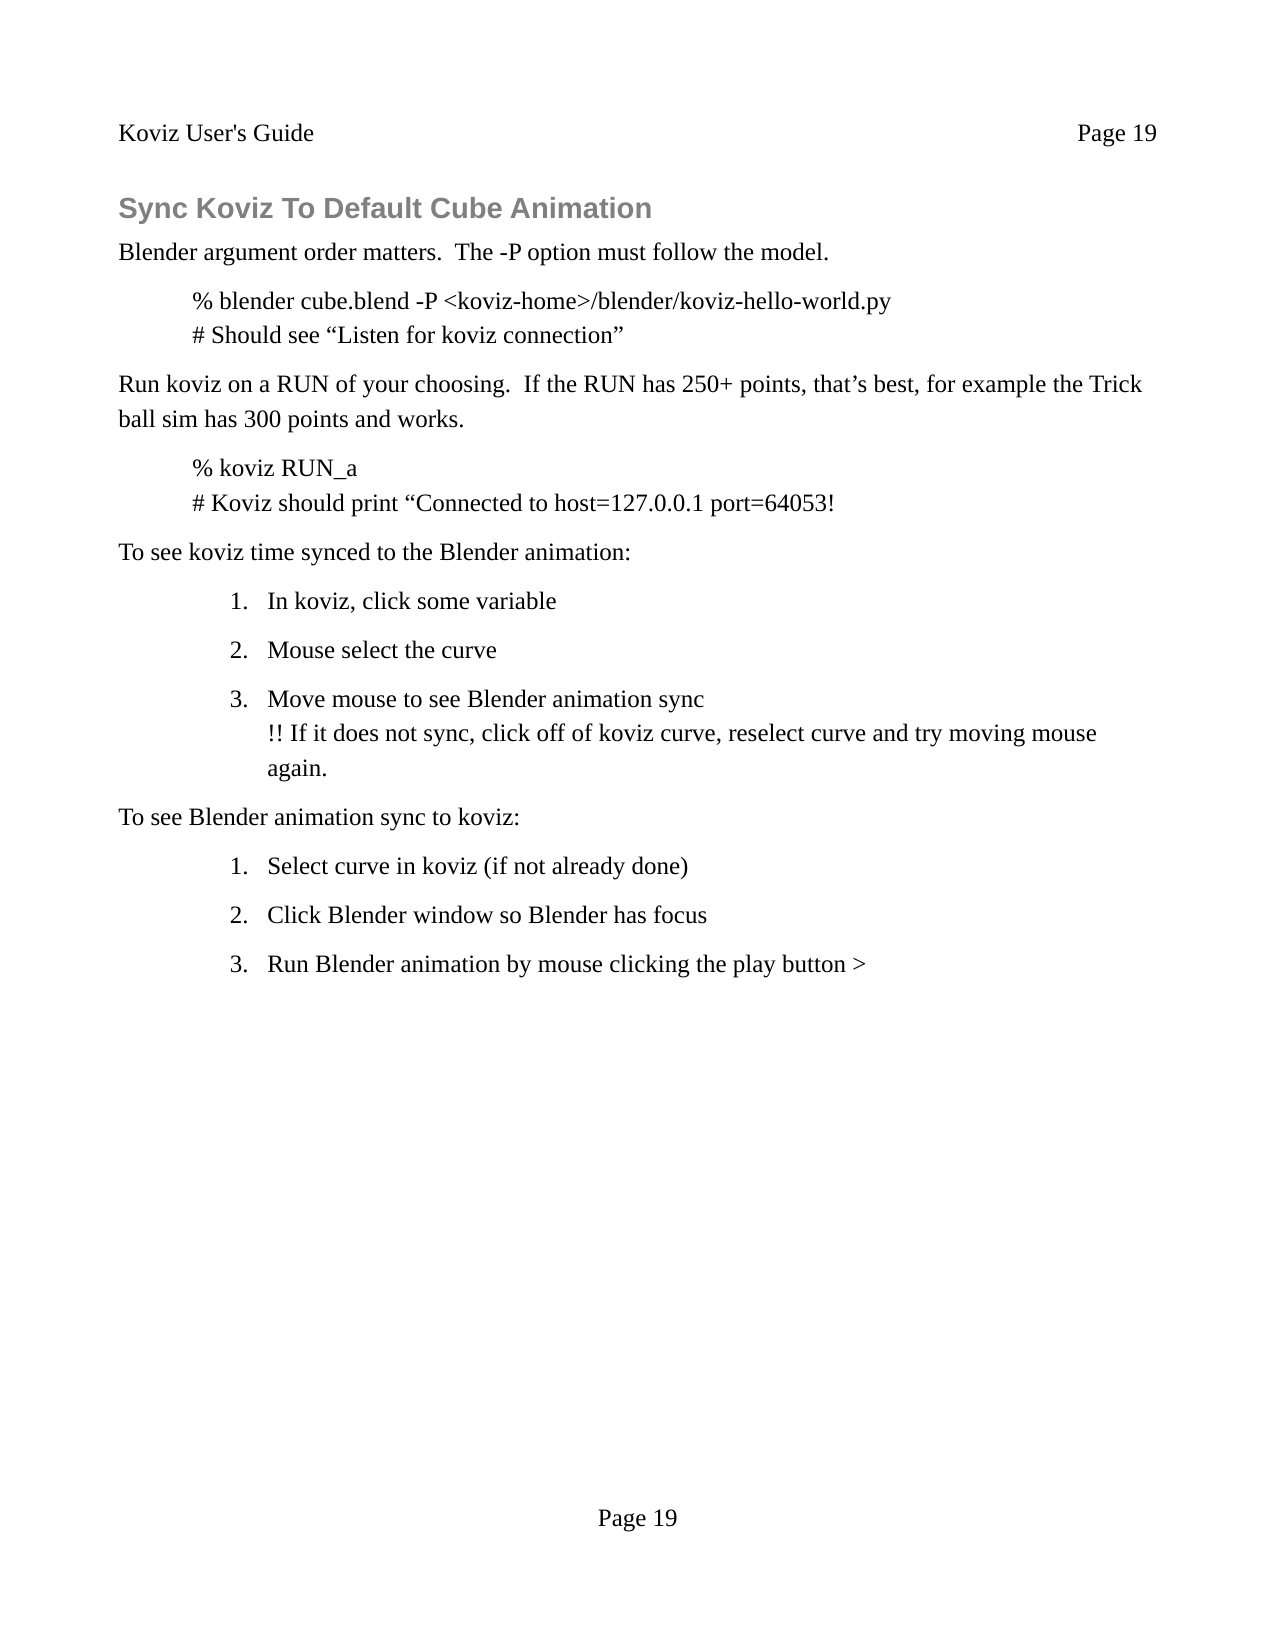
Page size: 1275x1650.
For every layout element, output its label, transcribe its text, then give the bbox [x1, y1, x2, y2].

text To see Blender animation sync to koviz: [118, 802, 1157, 831]
list In koviz, click some variable [229, 586, 1157, 614]
text % blender cube.blend -P <koviz-home>/blender/koviz-hello-world.py # Should see “Listen for koviz connection” [192, 286, 1157, 349]
list Click Blender window so Blender has focus [229, 900, 1157, 929]
list Select curve in koviz (if not already done) [229, 851, 1157, 880]
text % koviz RUN_a # Koviz should print “Connected to host=127.0.0.1 port=64053! [192, 453, 1157, 516]
text Run koviz on a RUN of your choosing. If the RUN has 250+ points, that’s best, for example the Trick ball sim has 300 points and works. [118, 369, 1157, 433]
list Mouse select the curve [229, 635, 1157, 663]
subtitle Sync Koviz To Default Cube Animation [118, 191, 1157, 224]
text Blender argument order matters. The -P option must follow the model. [118, 237, 1157, 266]
list Move mouse to see Blender animation sync !! If it does not sync, click off of koviz curve, reselect curve and try moving mouse again. [229, 684, 1157, 782]
text To see koviz time synced to the Blender animation: [118, 537, 1157, 565]
list Run Blender animation by mouse clicking the play button > [229, 949, 1157, 978]
